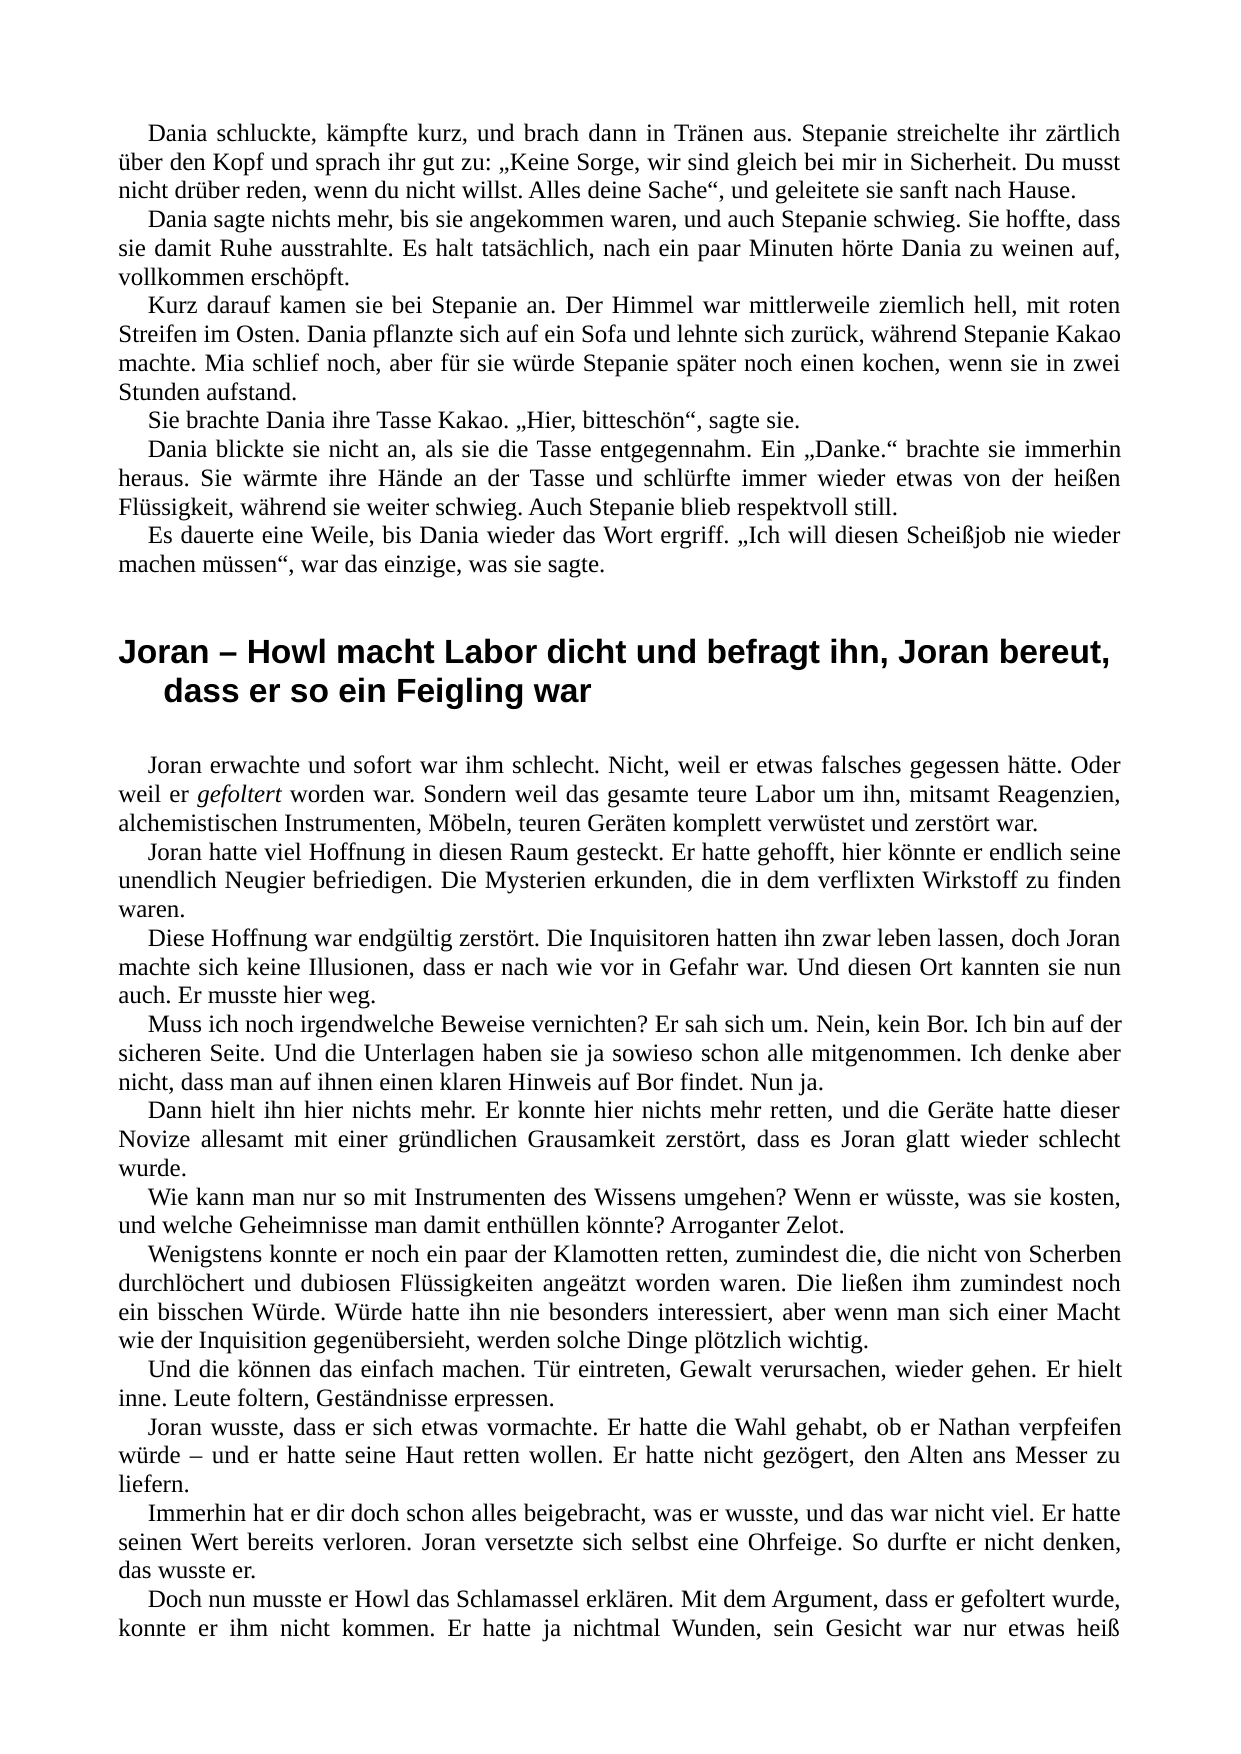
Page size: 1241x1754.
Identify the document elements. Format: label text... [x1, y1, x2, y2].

text Dania sagte nichts mehr, bis sie angekommen waren, und auch Stepanie schwieg. Sie hoffte, dass sie damit Ruhe ausstrahlte. Es halt tatsächlich, nach ein paar Minuten hörte Dania zu weinen auf, vollkommen erschöpft. [118, 204, 1122, 291]
text Und die können das einfach machen. Tür eintreten, Gewalt verursachen, wieder gehen. Er hielt inne. Leute foltern, Geständnisse erpressen. [118, 1354, 1122, 1412]
text Diese Hoffnung war endgültig zerstört. Die Inquisitoren hatten ihn zwar leben lassen, doch Joran machte sich keine Illusionen, dass er nach wie vor in Gefahr war. Und diesen Ort kannten sie nun auch. Er musste hier weg. [118, 923, 1122, 1009]
text Sie brachte Dania ihre Tasse Kakao. „Hier, bitteschön“, sagte sie. [118, 406, 1122, 434]
text Muss ich noch irgendwelche Beweise vernichten? Er sah sich um. Nein, kein Bor. Ich bin auf der sicheren Seite. Und die Unterlagen haben sie ja sowieso schon alle mitgenommen. Ich denke aber nicht, dass man auf ihnen einen klaren Hinweis auf Bor findet. Nun ja. [118, 1009, 1122, 1095]
text Dania blickte sie nicht an, als sie die Tasse entgegennahm. Ein „Danke.“ brachte sie immerhin heraus. Sie wärmte ihre Hände an der Tasse und schlürfte immer wieder etwas von der heißen Flüssigkeit, während sie weiter schwieg. Auch Stepanie blieb respektvoll still. [118, 434, 1122, 521]
text Kurz darauf kamen sie bei Stepanie an. Der Himmel war mittlerweile ziemlich hell, mit roten Streifen im Osten. Dania pflanzte sich auf ein Sofa und lehnte sich zurück, während Stepanie Kakao machte. Mia schlief noch, aber für sie würde Stepanie später noch einen kochen, wenn sie in zwei Stunden aufstand. [118, 291, 1122, 406]
text Joran hatte viel Hoffnung in diesen Raum gesteckt. Er hatte gehofft, hier könnte er endlich seine unendlich Neugier befriedigen. Die Mysterien erkunden, die in dem verflixten Wirkstoff zu finden waren. [118, 837, 1122, 923]
text Wenigstens konnte er noch ein paar der Klamotten retten, zumindest die, die nicht von Scherben durchlöchert und dubiosen Flüssigkeiten angeätzt worden waren. Die ließen ihm zumindest noch ein bisschen Würde. Würde hatte ihn nie besonders interessiert, aber wenn man sich einer Macht wie der Inquisition gegenübersieht, werden solche Dinge plötzlich wichtig. [118, 1239, 1122, 1354]
text Wie kann man nur so mit Instrumenten des Wissens umgehen? Wenn er wüsste, was sie kosten, und welche Geheimnisse man damit enthüllen könnte? Arroganter Zelot. [118, 1182, 1122, 1239]
text Es dauerte eine Weile, bis Dania wieder das Wort ergriff. „Ich will diesen Scheißjob nie wieder machen müssen“, war das einzige, was sie sagte. [118, 521, 1122, 578]
text Dann hielt ihn hier nichts mehr. Er konnte hier nichts mehr retten, und die Geräte hatte dieser Novize allesamt mit einer gründlichen Grausamkeit zerstört, dass es Joran glatt wieder schlecht wurde. [118, 1095, 1122, 1182]
text Joran wusste, dass er sich etwas vormachte. Er hatte die Wahl gehabt, ob er Nathan verpfeifen würde – und er hatte seine Haut retten wollen. Er hatte nicht gezögert, den Alten ans Messer zu liefern. [118, 1412, 1122, 1498]
text Immerhin hat er dir doch schon alles beigebracht, was er wusste, und das war nicht viel. Er hatte seinen Wert bereits verloren. Joran versetzte sich selbst eine Ohrfeige. So durfte er nicht denken, das wusste er. [118, 1498, 1122, 1584]
text Doch nun musste er Howl das Schlamassel erklären. Mit dem Argument, dass er gefoltert wurde, konnte er ihm nicht kommen. Er hatte ja nichtmal Wunden, sein Gesicht war nur etwas heiß [118, 1584, 1122, 1642]
text Dania schluckte, kämpfte kurz, und brach dann in Tränen aus. Stepanie streichelte ihr zärtlich über den Kopf und sprach ihr gut zu: „Keine Sorge, wir sind gleich bei mir in Sicherheit. Du musst nicht drüber reden, wenn du nicht willst. Alles deine Sache“, und geleitete sie sanft nach Hause. [118, 118, 1122, 204]
subtitle Joran – Howl macht Labor dicht und befragt ihn, Joran bereut, dass er so ein Feigling war [118, 632, 1122, 709]
text Joran erwachte und sofort war ihm schlecht. Nicht, weil er etwas falsches gegessen hätte. Oder weil er gefoltert worden war. Sondern weil das gesamte teure Labor um ihn, mitsamt Reagenzien, alchemistischen Instrumenten, Möbeln, teuren Geräten komplett verwüstet und zerstört war. [118, 750, 1122, 837]
